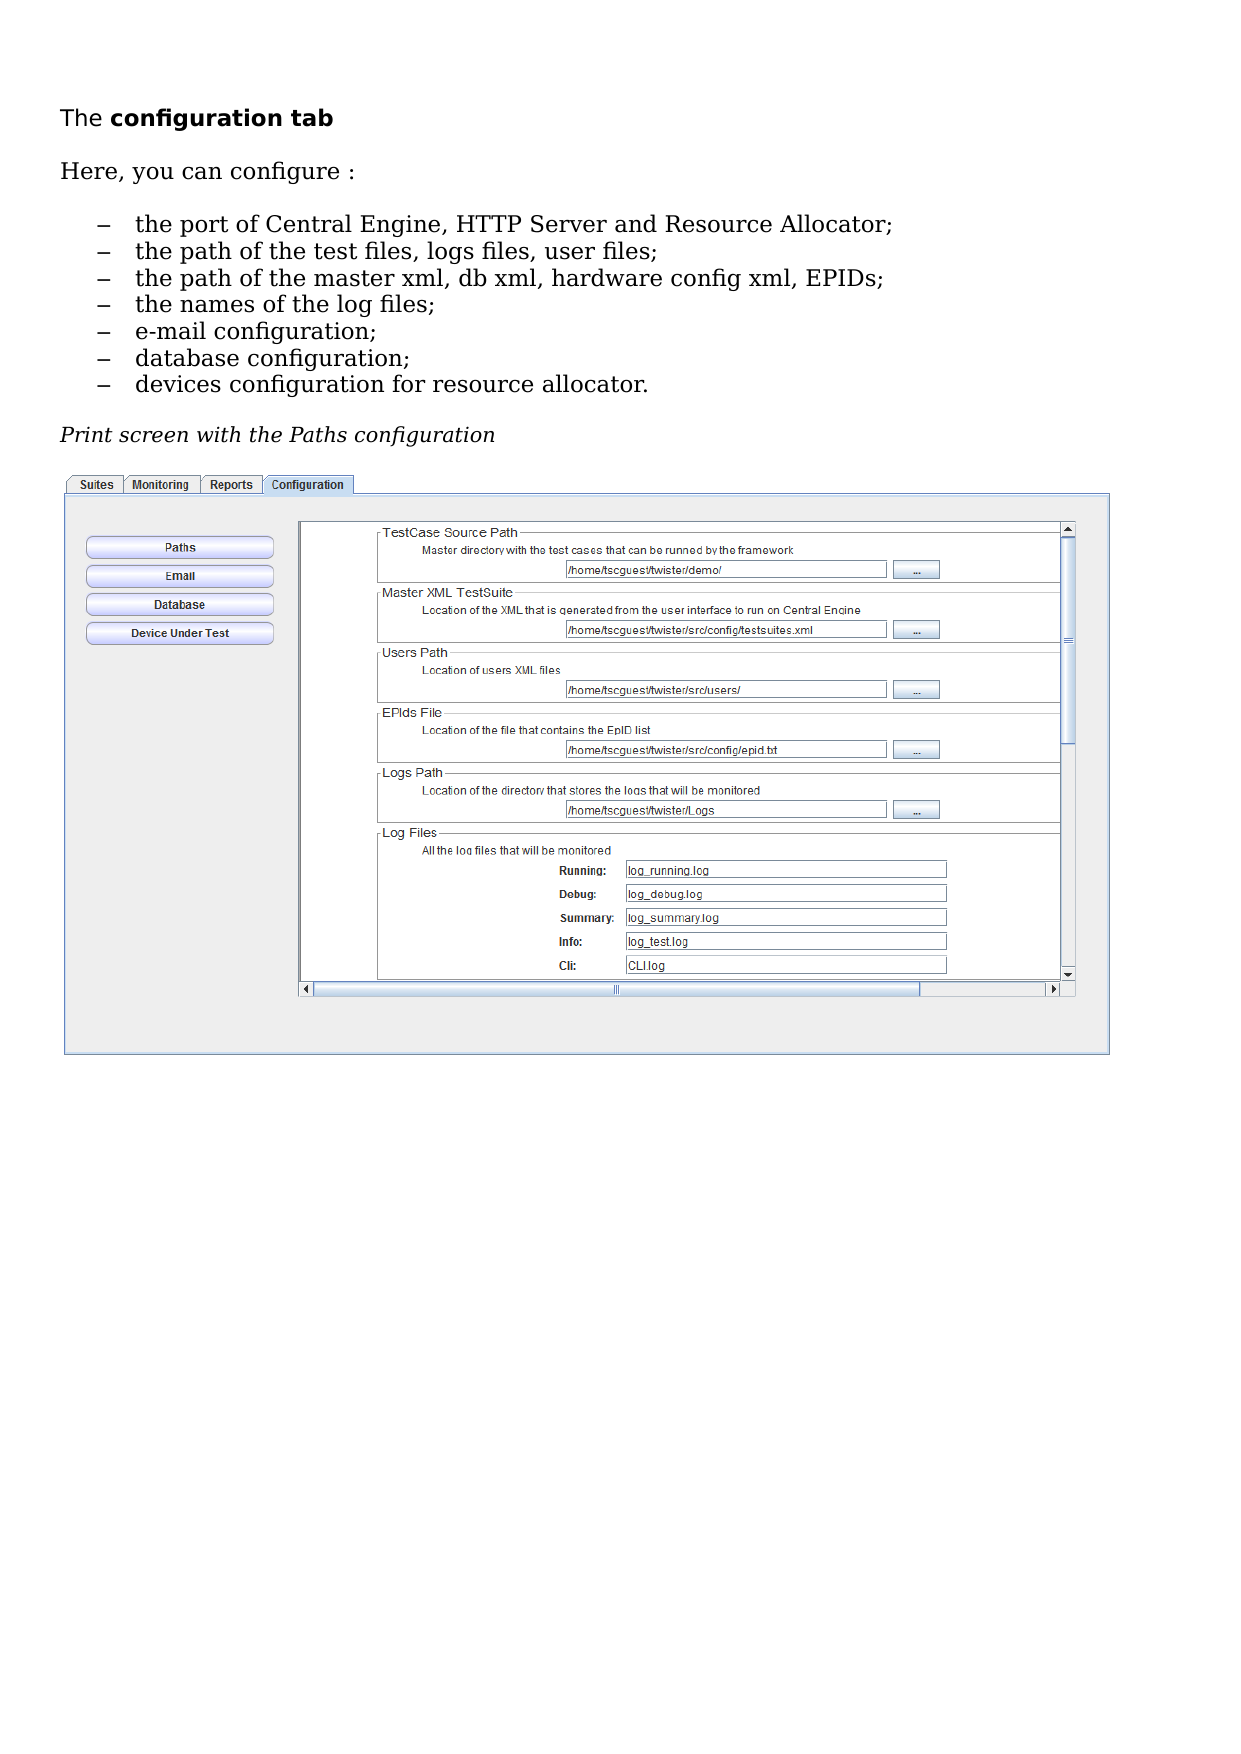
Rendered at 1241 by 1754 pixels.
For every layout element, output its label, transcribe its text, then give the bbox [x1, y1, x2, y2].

list the path of the test files, logs files, user files; [97, 238, 1181, 265]
text Print screen with the Paths configuration [60, 423, 1181, 447]
text Here, you can configure : [60, 158, 1181, 185]
list the names of the log files; [97, 292, 1181, 318]
picture [60, 471, 1110, 1057]
list the path of the master xml, db xml, hardware config xml, EPIDs; [97, 265, 1181, 292]
list the port of Central Engine, HTTP Server and Resource Allocator; [97, 212, 1181, 238]
text The configuration tab [60, 105, 1181, 132]
list database configuration; [97, 345, 1181, 372]
list devices configuration for resource allocator. [97, 372, 1181, 398]
list e-mail configuration; [97, 318, 1181, 345]
